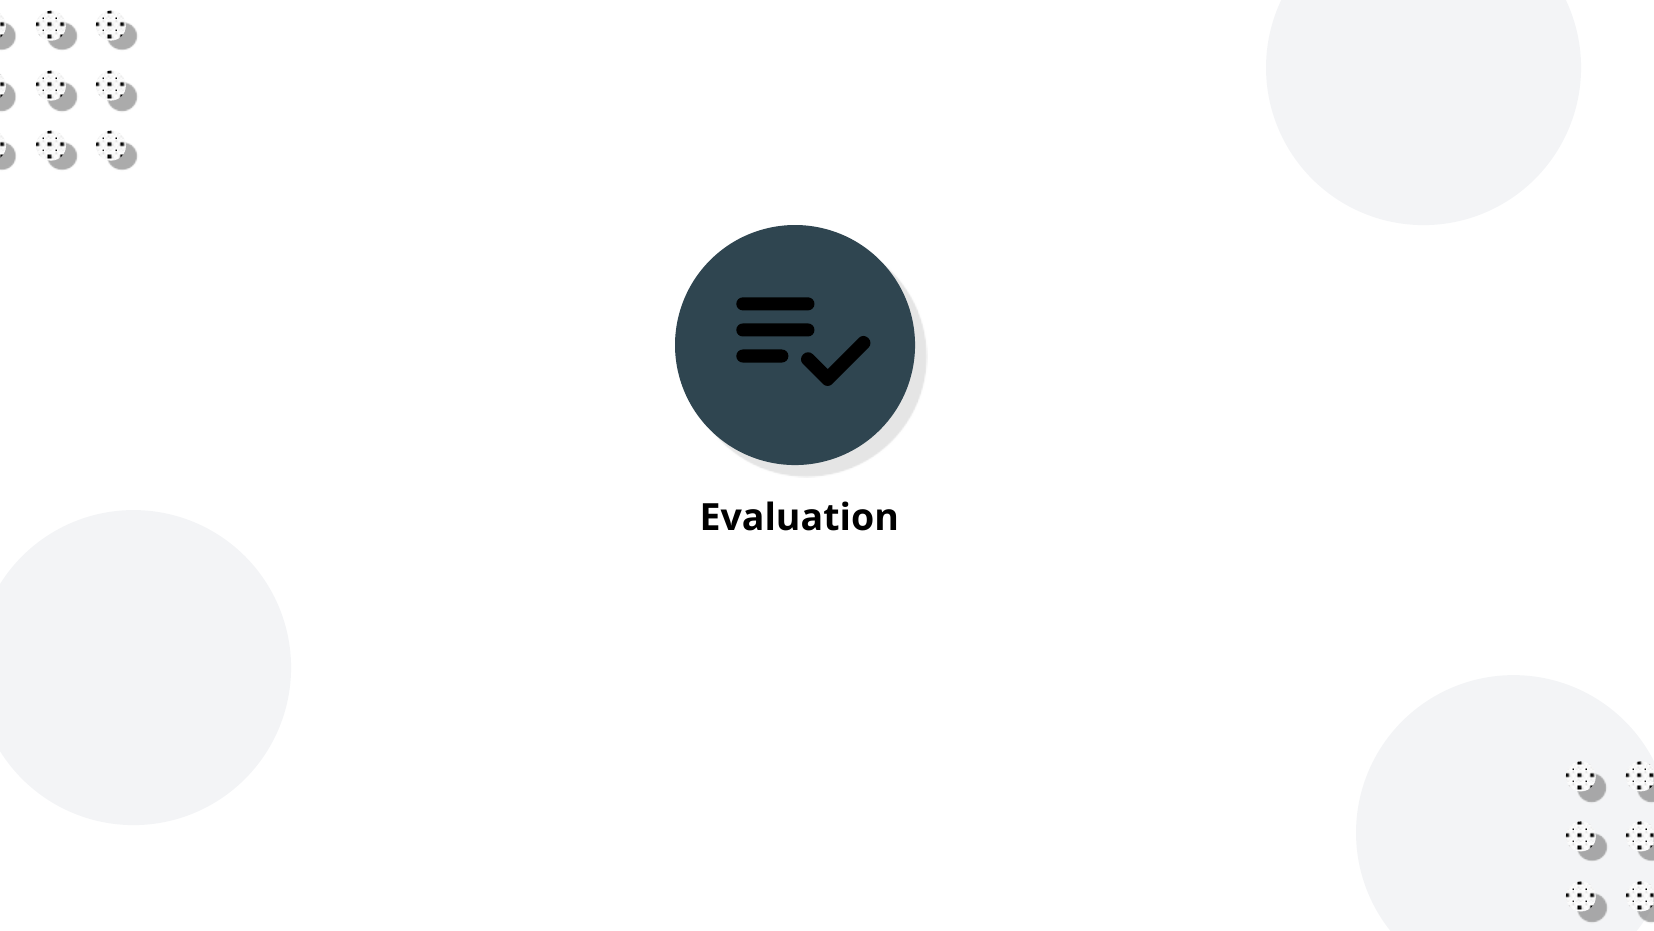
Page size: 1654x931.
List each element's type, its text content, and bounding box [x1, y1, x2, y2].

text_box Evaluation [675, 483, 924, 554]
picture [1565, 881, 1596, 912]
picture [1565, 761, 1596, 792]
picture [35, 70, 66, 101]
picture [1625, 761, 1654, 792]
picture [1565, 821, 1596, 852]
picture [0, 73, 6, 98]
picture [0, 133, 7, 158]
picture [1625, 881, 1654, 912]
picture [1625, 821, 1654, 852]
picture [720, 255, 883, 418]
text_box [675, 225, 916, 466]
picture [95, 10, 126, 41]
picture [0, 13, 6, 38]
picture [35, 130, 67, 161]
picture [35, 10, 66, 41]
picture [95, 70, 126, 101]
picture [95, 130, 127, 161]
